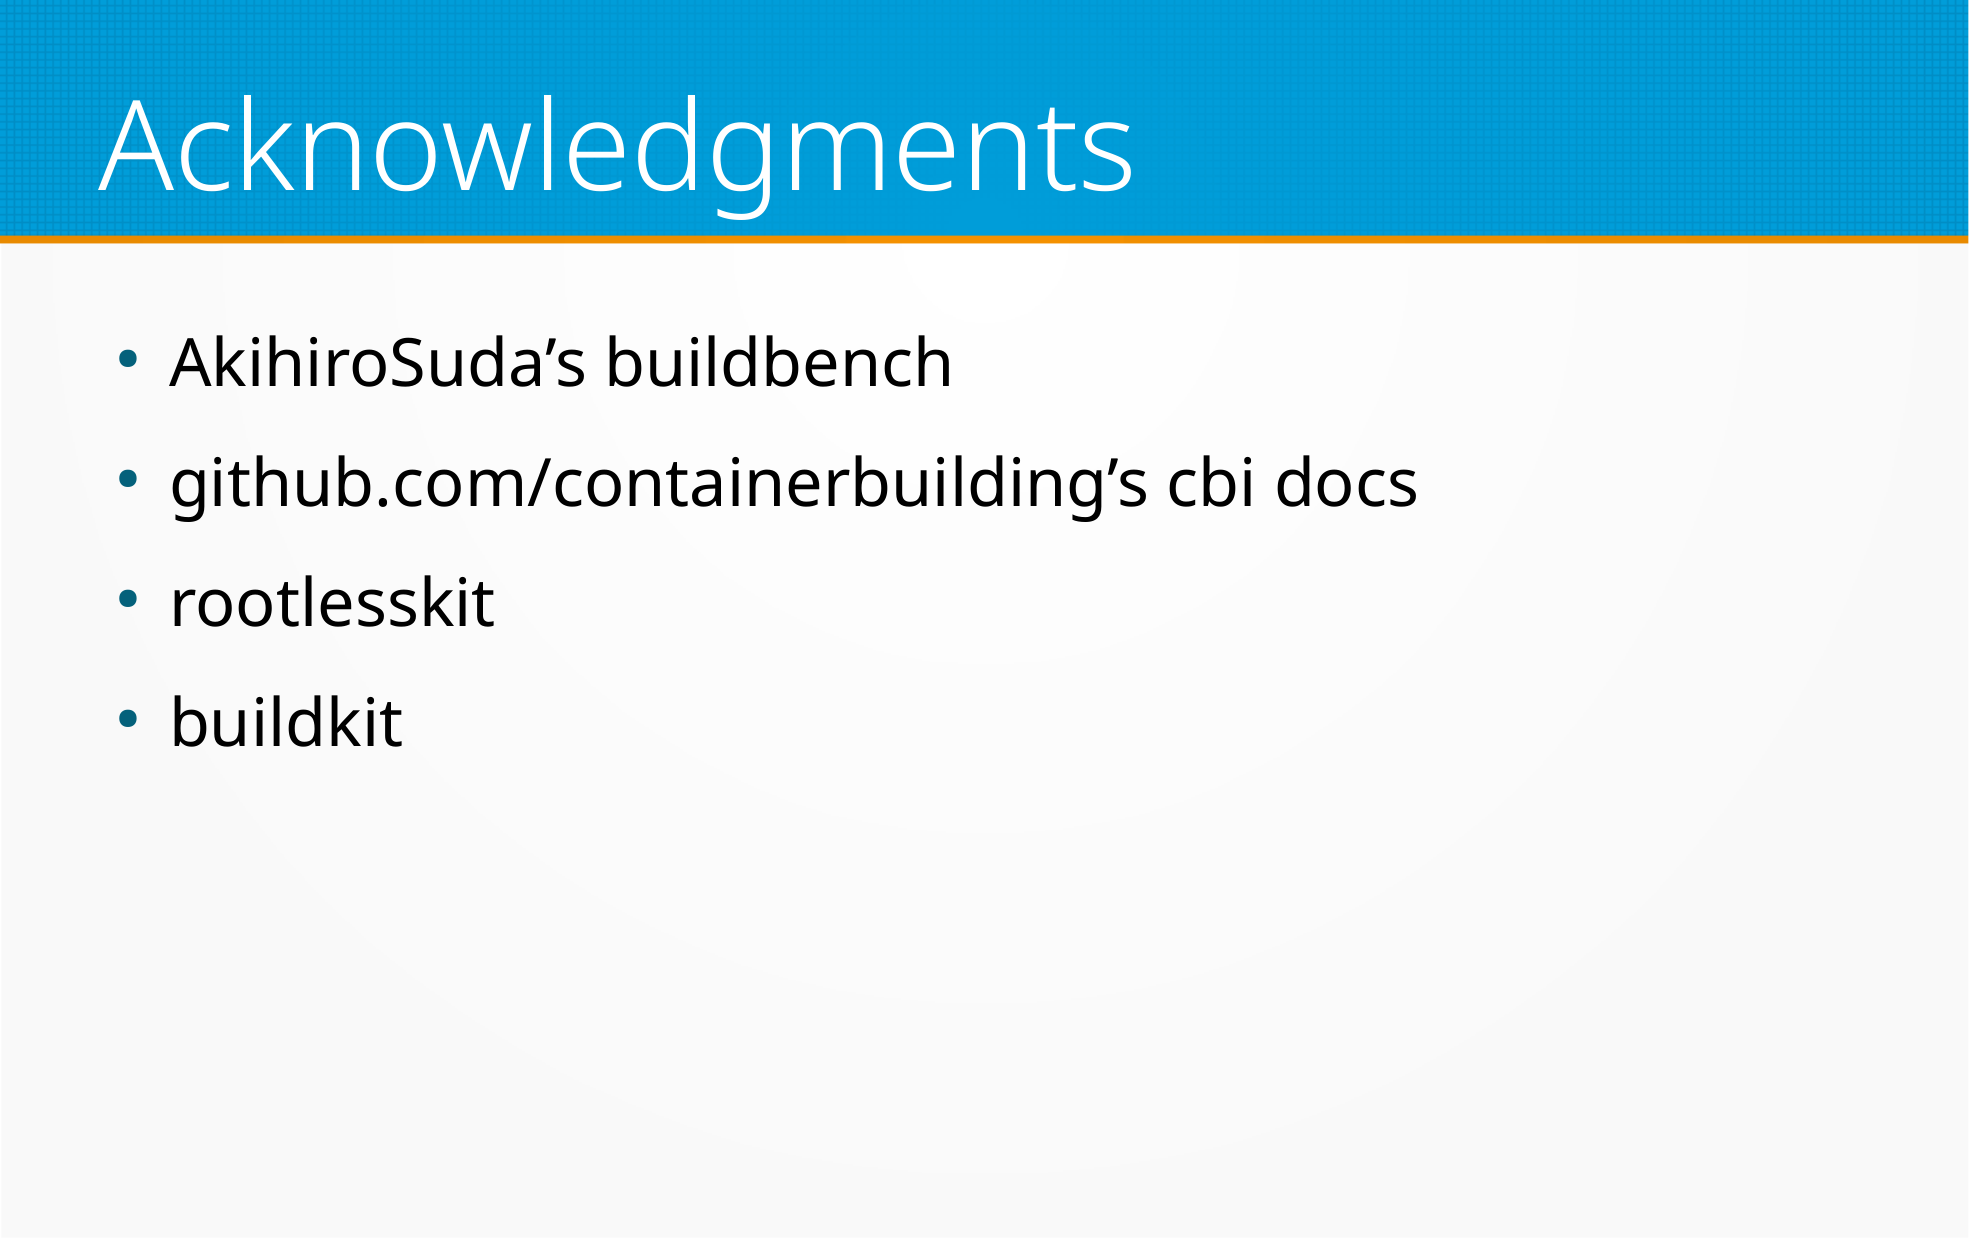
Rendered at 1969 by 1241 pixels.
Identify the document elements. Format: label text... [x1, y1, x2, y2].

picture [0, 236, 1969, 1241]
title Acknowledgments [98, 19, 1870, 227]
list AkihiroSuda’s buildbench github.com/containerbuilding’s cbi docs rootlesskit buildkit [98, 315, 1861, 1081]
